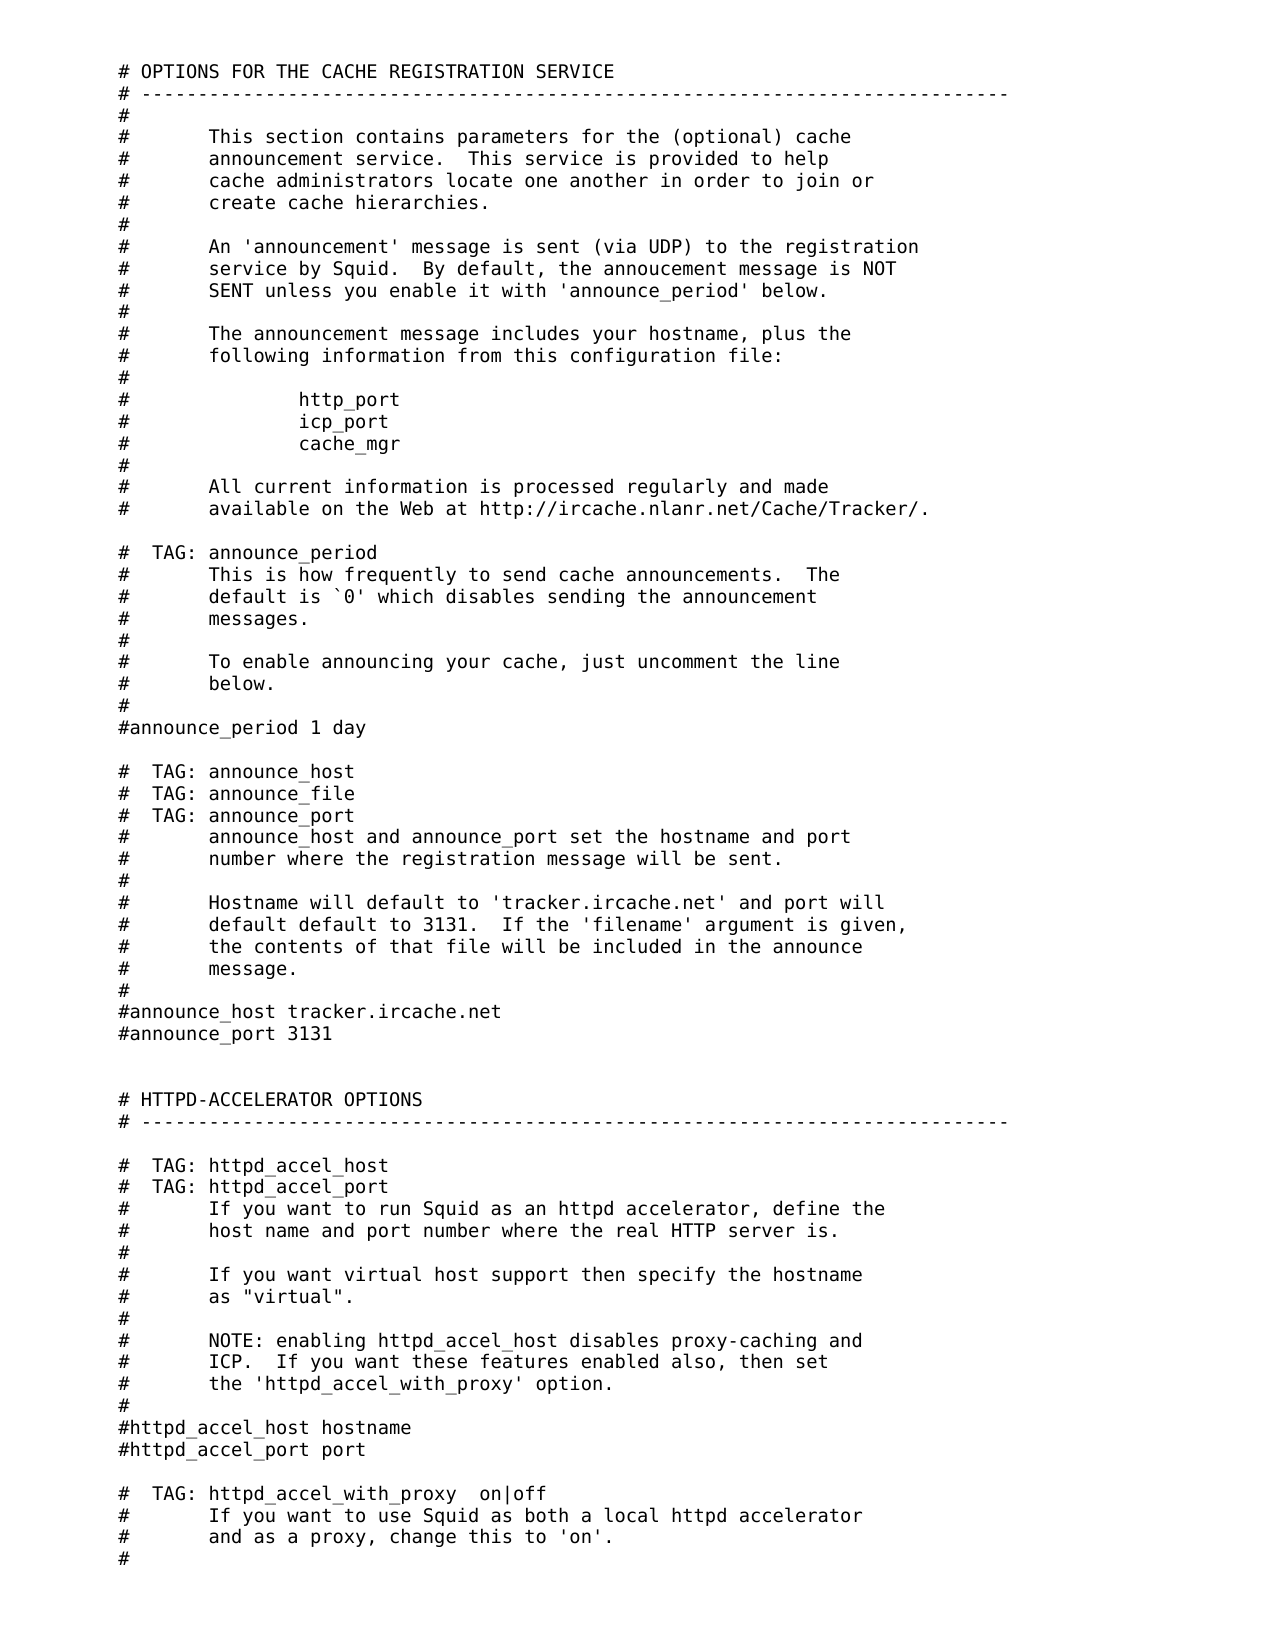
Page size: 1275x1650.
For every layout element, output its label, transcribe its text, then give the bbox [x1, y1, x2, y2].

text # HTTPD-ACCELERATOR OPTIONS [118, 1089, 1192, 1111]
text # the 'httpd_accel_with_proxy' option. [118, 1373, 1192, 1395]
text # [118, 1548, 1192, 1570]
text # [118, 980, 1192, 1002]
text # [118, 1308, 1192, 1330]
text # SENT unless you enable it with 'announce_period' below. [118, 280, 1192, 302]
text # If you want to use Squid as both a local httpd accelerator [118, 1505, 1192, 1527]
text #announce_period 1 day [118, 717, 1192, 739]
text # An 'announcement' message is sent (via UDP) to the registration [118, 236, 1192, 258]
text # as "virtual". [118, 1286, 1192, 1308]
text # TAG: announce_host [118, 761, 1192, 783]
text # Hostname will default to 'tracker.ircache.net' and port will [118, 892, 1192, 914]
text # cache administrators locate one another in order to join or [118, 170, 1192, 192]
text # http_port [118, 389, 1192, 411]
text # ----------------------------------------------------------------------------- [118, 1111, 1192, 1133]
text # This section contains parameters for the (optional) cache [118, 127, 1192, 148]
text # This is how frequently to send cache announcements. The [118, 564, 1192, 586]
text # host name and port number where the real HTTP server is. [118, 1220, 1192, 1242]
text # default default to 3131. If the 'filename' argument is given, [118, 914, 1192, 936]
text # [118, 367, 1192, 389]
text # [118, 214, 1192, 236]
text # TAG: announce_port [118, 805, 1192, 827]
text # [118, 695, 1192, 717]
text # To enable announcing your cache, just uncomment the line [118, 652, 1192, 673]
text # [118, 1395, 1192, 1417]
text # NOTE: enabling httpd_accel_host disables proxy-caching and [118, 1330, 1192, 1352]
text # announcement service. This service is provided to help [118, 148, 1192, 170]
text # following information from this configuration file: [118, 345, 1192, 367]
text # [118, 630, 1192, 652]
text # [118, 870, 1192, 892]
text # create cache hierarchies. [118, 192, 1192, 214]
text # icp_port [118, 411, 1192, 433]
text # [118, 302, 1192, 323]
text #announce_host tracker.ircache.net [118, 1002, 1192, 1023]
text # number where the registration message will be sent. [118, 848, 1192, 870]
text # below. [118, 673, 1192, 695]
text # All current information is processed regularly and made [118, 477, 1192, 498]
text # The announcement message includes your hostname, plus the [118, 323, 1192, 345]
text # TAG: announce_file [118, 783, 1192, 805]
text # TAG: httpd_accel_with_proxy on|off [118, 1483, 1192, 1505]
text # [118, 105, 1192, 127]
text # TAG: httpd_accel_port [118, 1177, 1192, 1198]
text # the contents of that file will be included in the announce [118, 936, 1192, 958]
text # If you want virtual host support then specify the hostname [118, 1264, 1192, 1286]
text # TAG: announce_period [118, 542, 1192, 564]
text #announce_port 3131 [118, 1023, 1192, 1045]
text # and as a proxy, change this to 'on'. [118, 1527, 1192, 1548]
text # cache_mgr [118, 433, 1192, 455]
text # messages. [118, 608, 1192, 630]
text # service by Squid. By default, the annoucement message is NOT [118, 258, 1192, 280]
text # [118, 455, 1192, 477]
text #httpd_accel_host hostname [118, 1417, 1192, 1439]
text # ICP. If you want these features enabled also, then set [118, 1352, 1192, 1373]
text # TAG: httpd_accel_host [118, 1155, 1192, 1177]
text # [118, 1242, 1192, 1264]
text # ----------------------------------------------------------------------------- [118, 83, 1192, 105]
text # OPTIONS FOR THE CACHE REGISTRATION SERVICE [118, 61, 1192, 83]
text #httpd_accel_port port [118, 1439, 1192, 1461]
text # If you want to run Squid as an httpd accelerator, define the [118, 1198, 1192, 1220]
text # available on the Web at http://ircache.nlanr.net/Cache/Tracker/. [118, 498, 1192, 520]
text # default is `0' which disables sending the announcement [118, 586, 1192, 608]
text # message. [118, 958, 1192, 980]
text # announce_host and announce_port set the hostname and port [118, 827, 1192, 848]
